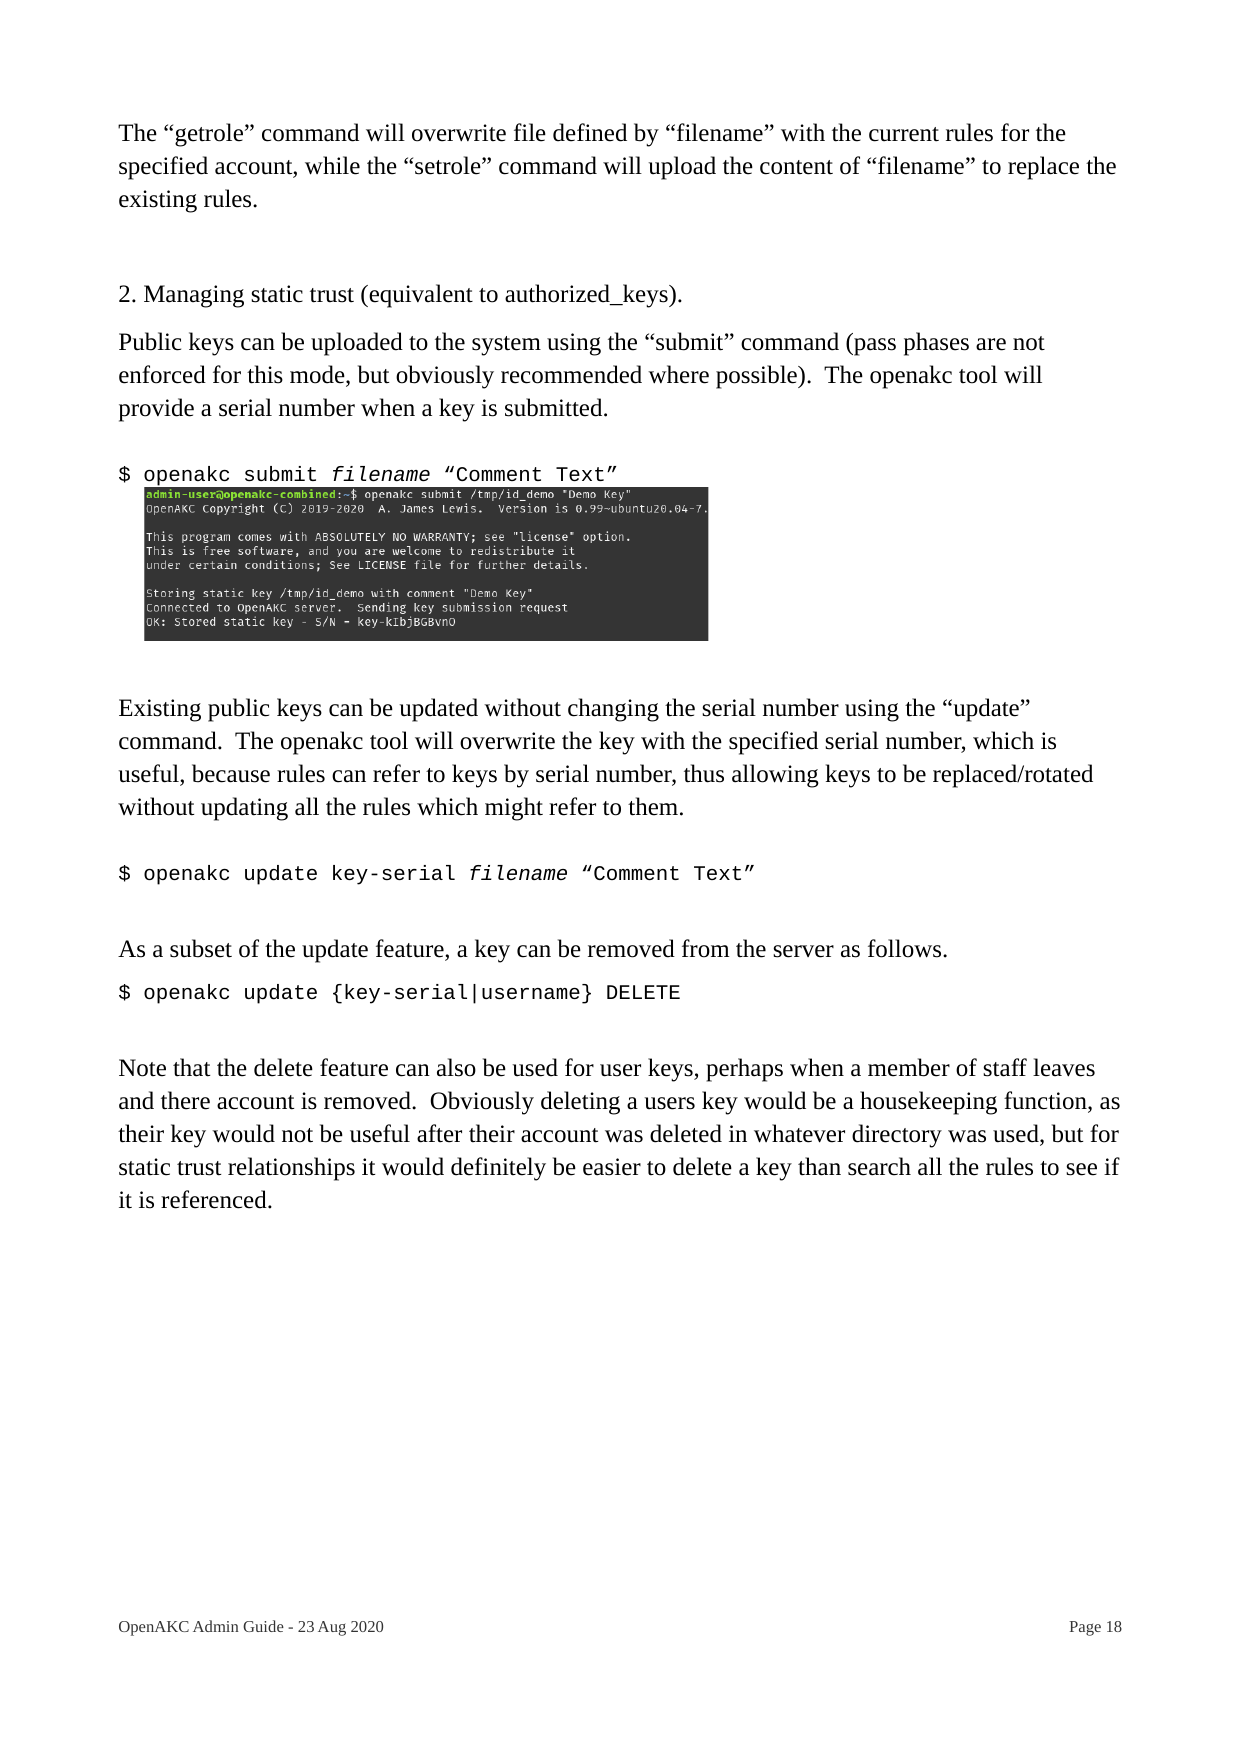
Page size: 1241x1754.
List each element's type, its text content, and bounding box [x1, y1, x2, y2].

text $ openakc update key-serial filename “Comment Text” [118, 863, 1122, 887]
text Note that the delete feature can also be used for user keys, perhaps when a member of staff leaves and there account is removed. Obviously deleting a users key would be a housekeeping function, as their key would not be useful after their account was deleted in whatever directory was used, but for static trust relationships it would definitely be easier to delete a key than search all the rules to see if it is referenced. [118, 1053, 1122, 1214]
picture [144, 487, 709, 641]
text As a subset of the update feature, a key can be removed from the server as follows. [118, 934, 1122, 963]
text 2. Managing static trust (equivalent to authorized_keys). [118, 279, 1122, 308]
text $ openakc update {key-serial|username} DELETE [118, 982, 1122, 1006]
text $ openakc submit filename “Comment Text” [118, 464, 1122, 488]
text Existing public keys can be updated without changing the serial number using the “update” command. The openakc tool will overwrite the key with the specified serial number, which is useful, because rules can refer to keys by serial number, thus allowing keys to be replaced/rotated without updating all the rules which might refer to them. [118, 693, 1122, 821]
text The “getrole” command will overwrite file defined by “filename” with the current rules for the specified account, while the “setrole” command will upload the content of “filename” to replace the existing rules. [118, 118, 1122, 213]
text Public keys can be uploaded to the system using the “submit” command (pass phases are not enforced for this mode, but obviously recommended where possible). The openakc tool will provide a serial number when a key is submitted. [118, 327, 1122, 422]
